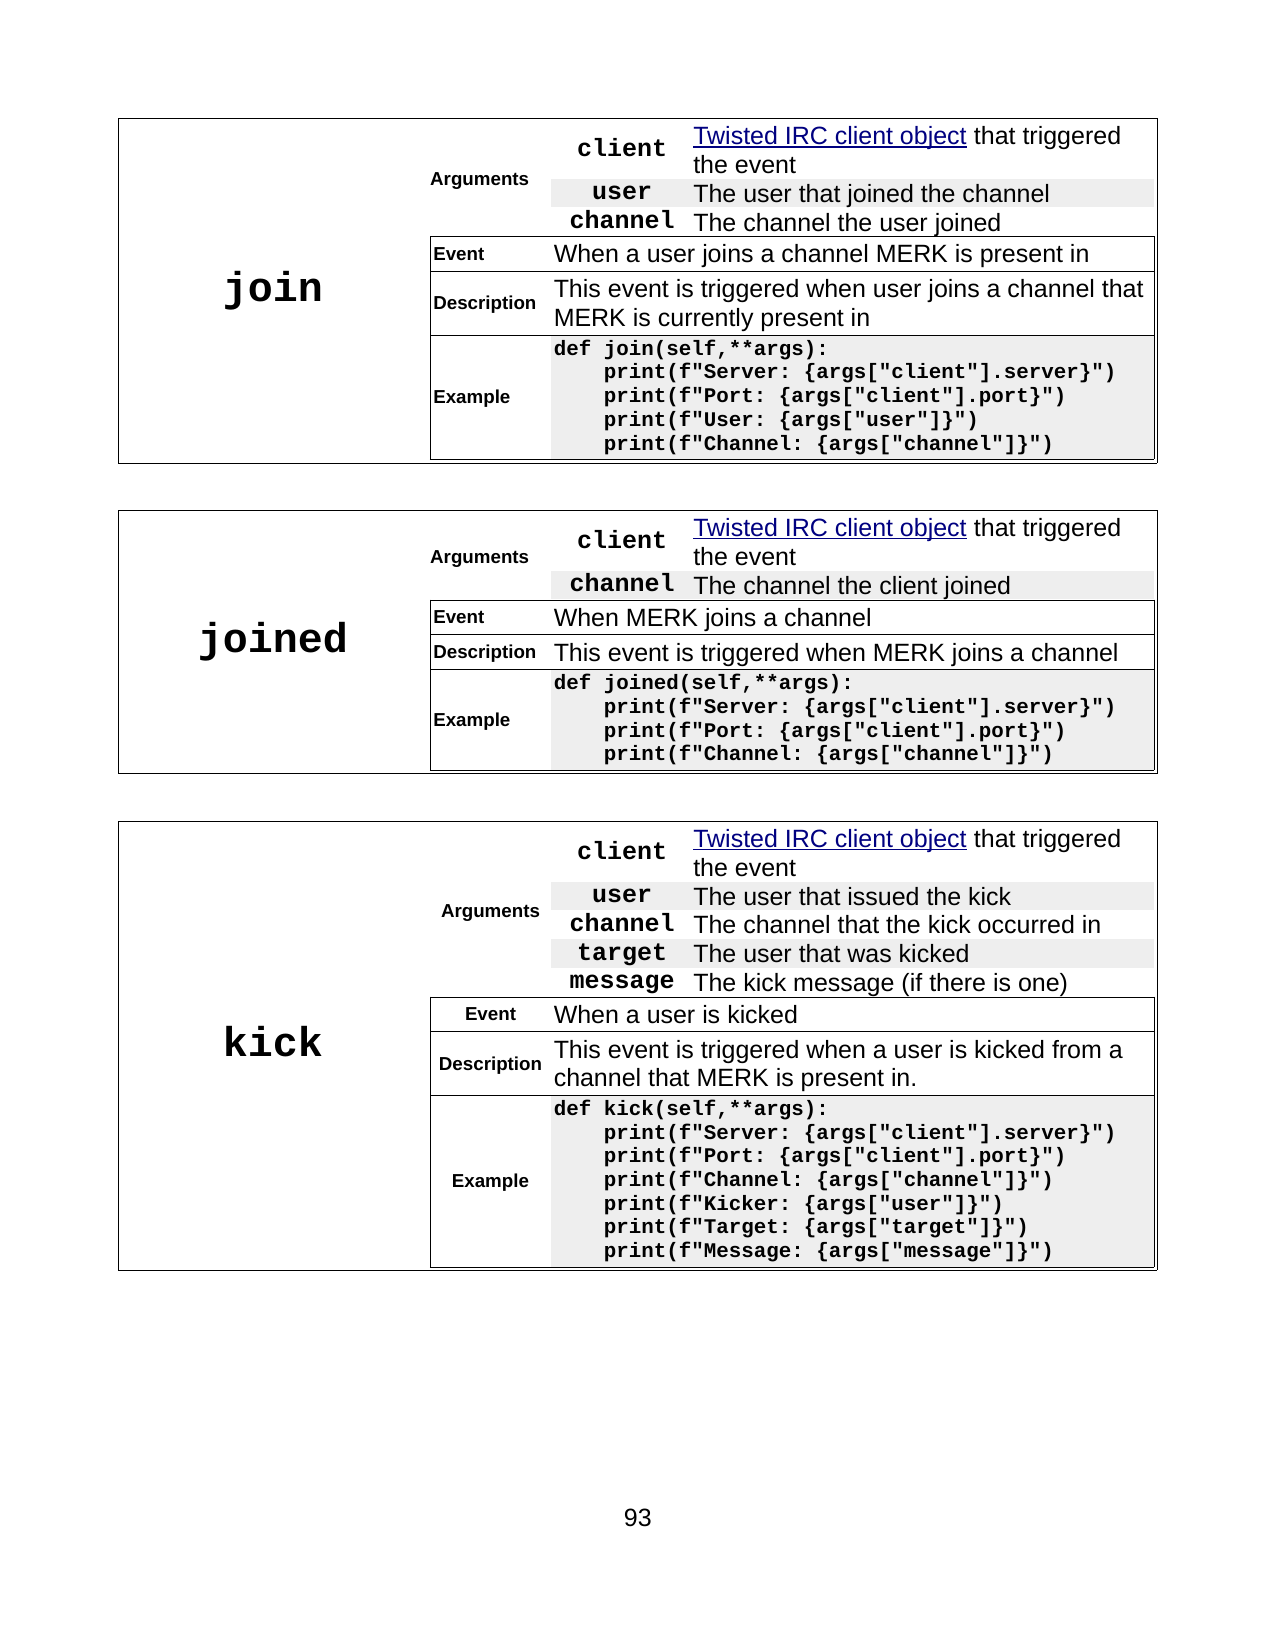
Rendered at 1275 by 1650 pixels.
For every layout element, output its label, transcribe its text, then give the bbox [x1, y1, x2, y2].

table_cell The channel the client joined [693, 571, 1154, 599]
table_cell When a user joins a channel MERK is present in [551, 237, 1154, 271]
table_cell channel [551, 208, 693, 236]
table_header Twisted IRC client object that triggered the event [693, 824, 1154, 882]
table_cell Description [431, 272, 551, 335]
table_header Arguments [430, 121, 551, 236]
table_cell This event is triggered when a user is kicked from a channel that MERK is present in. [551, 1032, 1154, 1095]
table_cell Event [431, 998, 551, 1031]
table_cell Example [431, 336, 551, 459]
table_cell This event is triggered when MERK joins a channel [551, 635, 1154, 669]
table_cell channel [551, 571, 693, 599]
table_cell channel [551, 910, 693, 939]
table_cell def join(self,**args): print(f"Server: {args["client"].server}") print(f"Port: {args["client"].port}") print(f"User: {args["user"]}") print(f"Channel: {args["channel"]}") [551, 336, 1154, 459]
table_header joined [119, 511, 427, 773]
table_cell def joined(self,**args): print(f"Server: {args["client"].server}") print(f"Port: {args["client"].port}") print(f"Channel: {args["channel"]}") [551, 670, 1154, 770]
table_header client [551, 824, 693, 882]
table_cell target [551, 939, 693, 968]
table_header [427, 511, 1157, 773]
table_header join [119, 119, 427, 462]
table_cell When MERK joins a channel [551, 601, 1154, 634]
table_header client [551, 121, 693, 179]
table_cell The user that joined the channel [693, 179, 1154, 207]
table_cell The kick message (if there is one) [693, 968, 1154, 997]
table_header Twisted IRC client object that triggered the event [693, 121, 1154, 179]
table_header [427, 822, 1157, 1270]
table_header client [551, 513, 693, 571]
table_cell user [551, 882, 693, 910]
table_cell Example [431, 1096, 551, 1267]
table_header Twisted IRC client object that triggered the event [693, 513, 1154, 571]
table_cell This event is triggered when user joins a channel that MERK is currently present in [551, 272, 1154, 335]
table_cell user [551, 179, 693, 207]
table_cell Example [431, 670, 551, 770]
table_cell Event [431, 237, 551, 271]
table_cell The user that was kicked [693, 939, 1154, 968]
table_cell Event [431, 601, 551, 634]
table_cell def kick(self,**args): print(f"Server: {args["client"].server}") print(f"Port: {args["client"].port}") print(f"Channel: {args["channel"]}") print(f"Kicker: {args["user"]}") print(f"Target: {args["target"]}") print(f"Message: {args["message"]}") [551, 1096, 1154, 1267]
table_cell Description [431, 1032, 551, 1095]
table_header kick [119, 822, 427, 1270]
table_cell The channel the user joined [693, 208, 1154, 236]
table_header Arguments [430, 824, 551, 997]
table_header Arguments [430, 513, 551, 599]
table_cell The user that issued the kick [693, 882, 1154, 910]
table_header [427, 119, 1157, 462]
table_cell The channel that the kick occurred in [693, 910, 1154, 939]
table_cell When a user is kicked [551, 998, 1154, 1031]
table_cell Description [431, 635, 551, 669]
table_cell message [551, 968, 693, 997]
